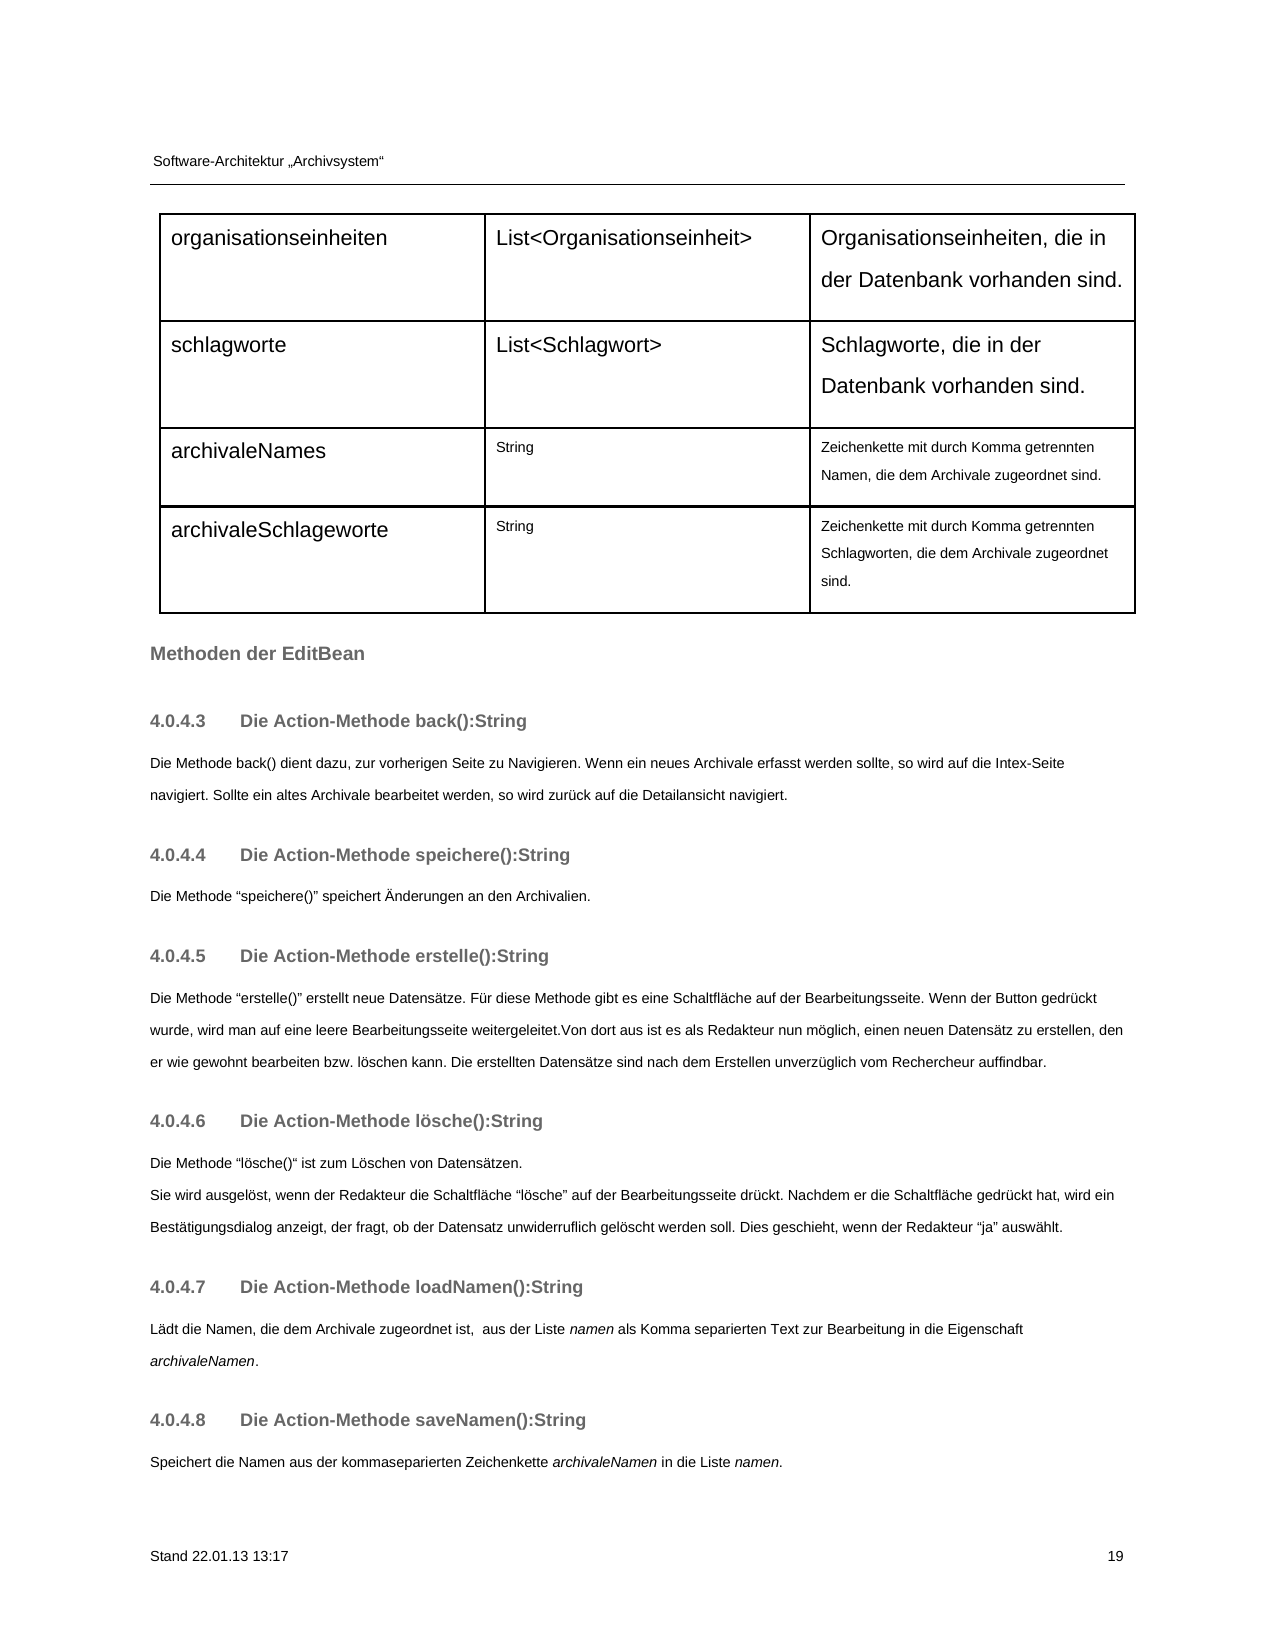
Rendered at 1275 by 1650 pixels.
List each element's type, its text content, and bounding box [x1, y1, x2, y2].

text Die Methode “speichere()” speichert Änderungen an den Archivalien. [150, 889, 1125, 917]
table_cell String [486, 508, 809, 612]
table_cell List<Schlagwort> [486, 322, 809, 427]
table_cell archivaleSchlageworte [161, 508, 484, 612]
table_cell organisationseinheiten [161, 215, 484, 320]
table_cell schlagworte [161, 322, 484, 427]
table_cell String [486, 429, 809, 505]
table_cell Zeichenkette mit durch Komma getrennten Namen, die dem Archivale zugeordnet sind. [811, 429, 1134, 505]
subtitle Die Action-Methode loadNamen():String [150, 1277, 1125, 1312]
text Die Methode “lösche()“ ist zum Löschen von Datensätzen. [150, 1156, 1125, 1184]
text Sie wird ausgelöst, wenn der Redakteur die Schaltfläche “lösche” auf der Bearbeitungsseite drückt. Nachdem er die Schaltfläche gedrückt hat, wird ein Bestätigungsdialog anzeigt, der fragt, ob der Datensatz unwiderruflich gelöscht werden soll. Dies geschieht, wenn der Redakteur “ja” auswählt. [150, 1188, 1125, 1248]
subtitle Die Action-Methode speichere():String [150, 844, 1125, 879]
text Lädt die Namen, die dem Archivale zugeordnet ist, aus der Liste namen als Komma separierten Text zur Bearbeitung in die Eigenschaft archivaleNamen. [150, 1321, 1125, 1381]
subtitle Die Action-Methode erstelle():String [150, 946, 1125, 981]
subtitle Die Action-Methode saveNamen():String [150, 1410, 1125, 1445]
text Speichert die Namen aus der kommaseparierten Zeichenkette archivaleNamen in die Liste namen. [150, 1455, 1125, 1483]
table_cell Zeichenkette mit durch Komma getrennten Schlagworten, die dem Archivale zugeordnet sind. [811, 508, 1134, 612]
subtitle Die Action-Methode lösche():String [150, 1111, 1125, 1146]
subtitle Methoden der EditBean [150, 643, 1125, 681]
text Die Methode back() dient dazu, zur vorherigen Seite zu Navigieren. Wenn ein neues Archivale erfasst werden sollte, so wird auf die Intex-Seite navigiert. Sollte ein altes Archivale bearbeitet werden, so wird zurück auf die Detailansicht navigiert. [150, 755, 1125, 815]
table_cell archivaleNames [161, 429, 484, 505]
table_cell Schlagworte, die in der Datenbank vorhanden sind. [811, 322, 1134, 427]
table_cell List<Organisationseinheit> [486, 215, 809, 320]
text Die Methode “erstelle()” erstellt neue Datensätze. Für diese Methode gibt es eine Schaltfläche auf der Bearbeitungsseite. Wenn der Button gedrückt wurde, wird man auf eine leere Bearbeitungsseite weitergeleitet.Von dort aus ist es als Redakteur nun möglich, einen neuen Datensätz zu erstellen, den er wie gewohnt bearbeiten bzw. löschen kann. Die erstellten Datensätze sind nach dem Erstellen unverzüglich vom Rechercheur auffindbar. [150, 990, 1125, 1082]
table_cell Organisationseinheiten, die in der Datenbank vorhanden sind. [811, 215, 1134, 320]
subtitle Die Action-Methode back():String [150, 711, 1125, 746]
